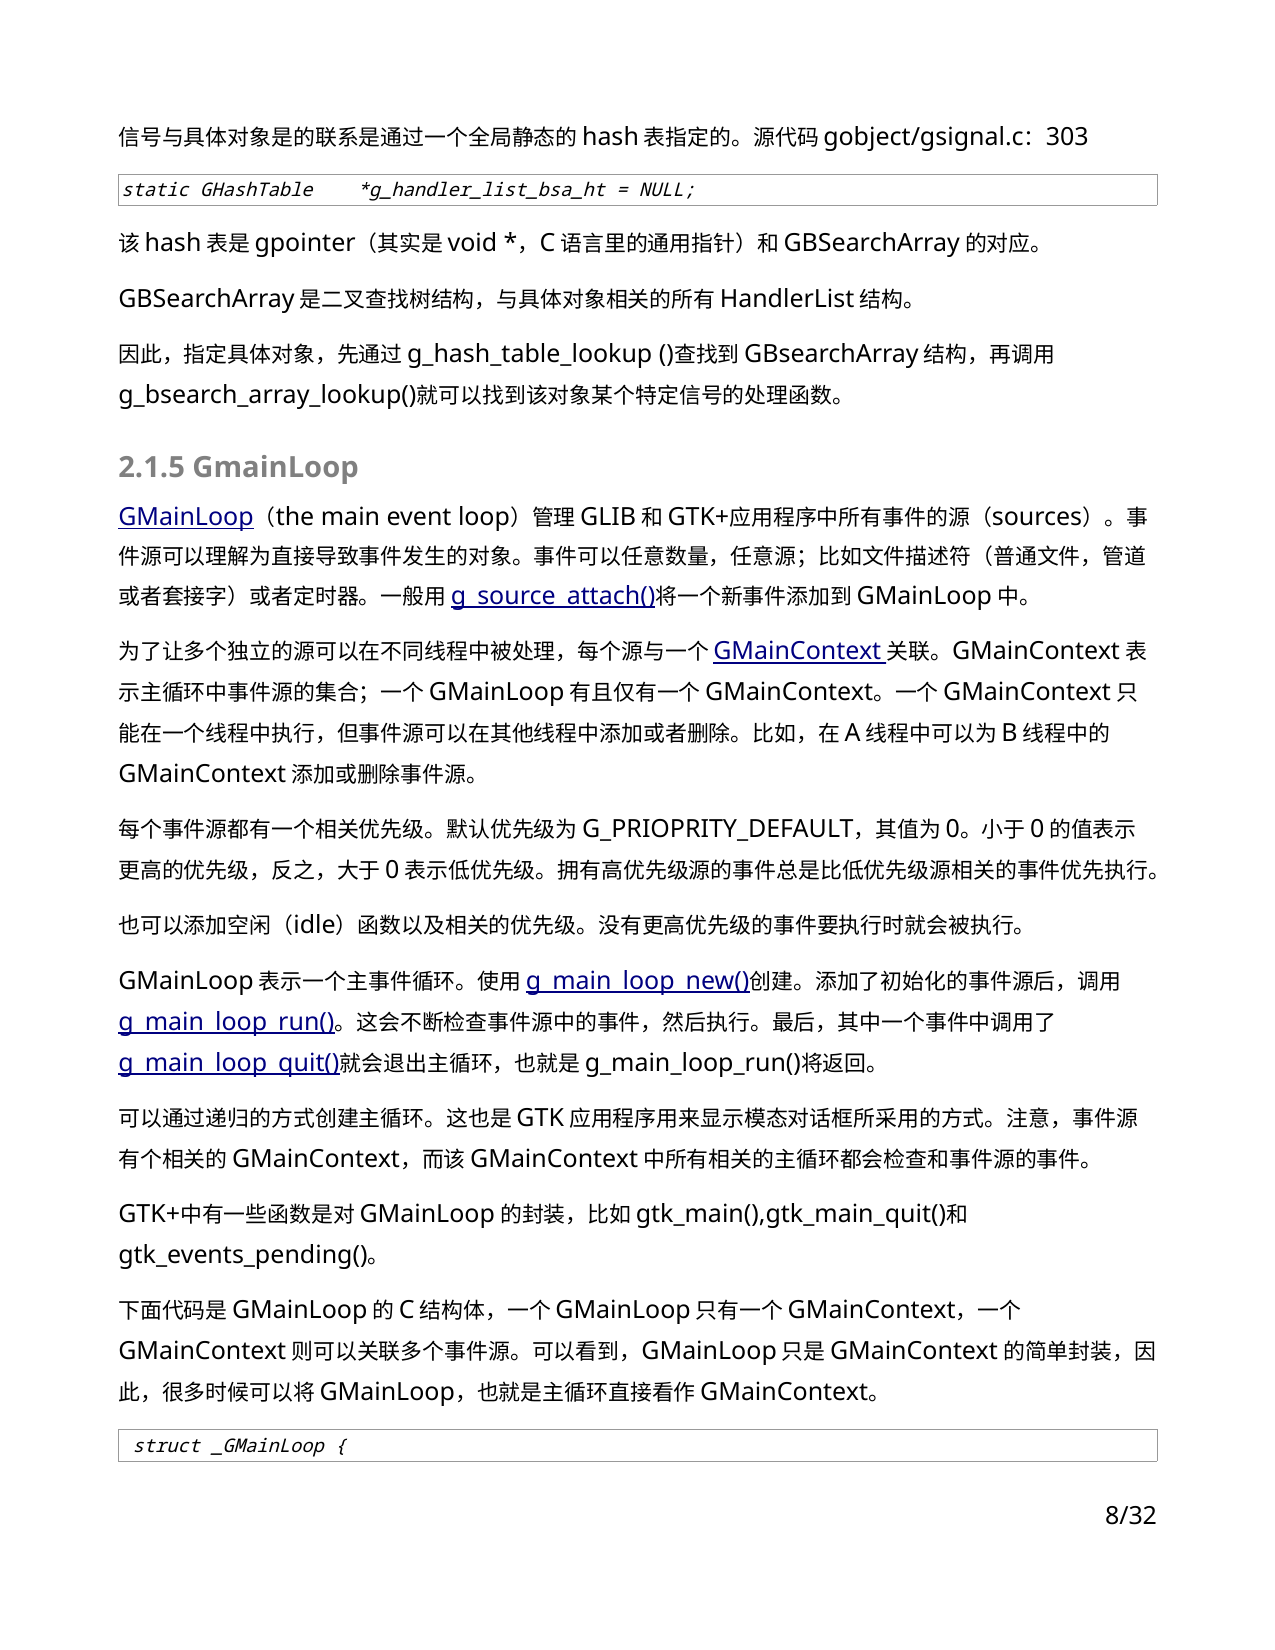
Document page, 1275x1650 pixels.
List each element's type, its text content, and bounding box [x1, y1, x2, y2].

text 每个事件源都有一个相关优先级。默认优先级为G_PRIOPRITY_DEFAULT，其值为0。小于0的值表示更高的优先级，反之，大于0表示低优先级。拥有高优先级源的事件总是比低优先级源相关的事件优先执行。 [118, 811, 1157, 886]
text static GHashTable *g_handler_list_bsa_ht = NULL; [119, 175, 1157, 205]
text GMainLoop表示一个主事件循环。使用g_main_loop_new()创建。添加了初始化的事件源后，调用g_main_loop_run()。这会不断检查事件源中的事件，然后执行。最后，其中一个事件中调用了g_main_loop_quit()就会退出主循环，也就是g_main_loop_run()将返回。 [118, 963, 1157, 1078]
text struct _GMainLoop { [119, 1430, 1157, 1461]
text 可以通过递归的方式创建主循环。这也是GTK应用程序用来显示模态对话框所采用的方式。注意，事件源有个相关的GMainContext，而该GMainContext中所有相关的主循环都会检查和事件源的事件。 [118, 1100, 1157, 1174]
text 下面代码是GMainLoop的C结构体，一个GMainLoop只有一个GMainContext，一个GMainContext则可以关联多个事件源。可以看到，GMainLoop只是GMainContext的简单封装，因此，很多时候可以将GMainLoop，也就是主循环直接看作GMainContext。 [118, 1292, 1157, 1408]
text 为了让多个独立的源可以在不同线程中被处理，每个源与一个GMainContext关联。GMainContext表示主循环中事件源的集合；一个GMainLoop有且仅有一个GMainContext。一个GMainContext只能在一个线程中执行，但事件源可以在其他线程中添加或者删除。比如，在A线程中可以为B线程中的GMainContext添加或删除事件源。 [118, 633, 1157, 789]
text GBSearchArray是二叉查找树结构，与具体对象相关的所有HandlerList结构。 [118, 280, 1157, 314]
text GMainLoop（the main event loop）管理GLIB和GTK+应用程序中所有事件的源（sources）。事件源可以理解为直接导致事件发生的对象。事件可以任意数量，任意源；比如文件描述符（普通文件，管道或者套接字）或者定时器。一般用g_source_attach()将一个新事件添加到GMainLoop中。 [118, 499, 1157, 612]
text 信号与具体对象是的联系是通过一个全局静态的hash表指定的。源代码gobject/gsignal.c：303 [118, 118, 1157, 152]
text GTK+中有一些函数是对GMainLoop的封装，比如gtk_main(),gtk_main_quit()和gtk_events_pending()。 [118, 1196, 1157, 1271]
text 因此，指定具体对象，先通过g_hash_table_lookup ()查找到GBsearchArray结构，再调用g_bsearch_array_lookup()就可以找到该对象某个特定信号的处理函数。 [118, 336, 1157, 411]
text 该hash表是gpointer（其实是void *，C语言里的通用指针）和GBSearchArray的对应。 [118, 225, 1157, 259]
text 也可以添加空闲（idle）函数以及相关的优先级。没有更高优先级的事件要执行时就会被执行。 [118, 907, 1157, 941]
subtitle 2.1.5 GmainLoop [118, 447, 1157, 486]
